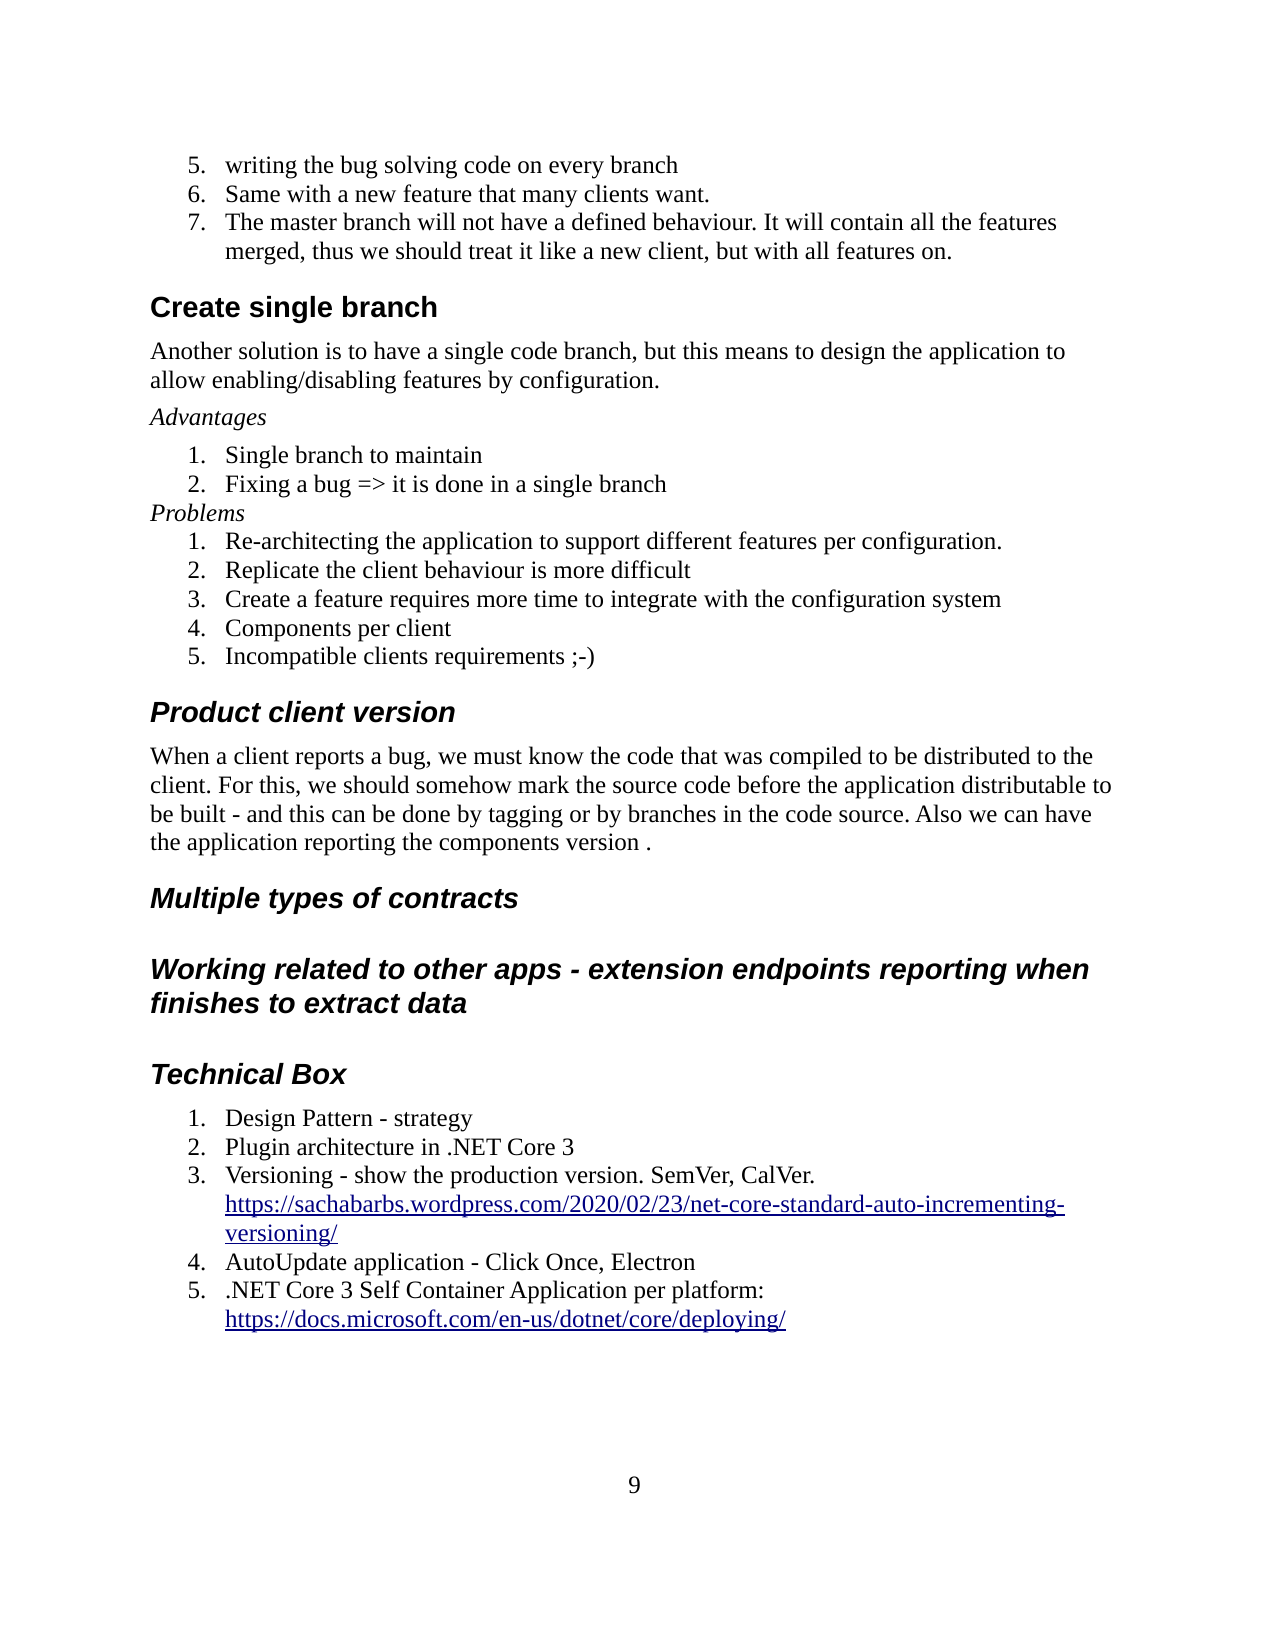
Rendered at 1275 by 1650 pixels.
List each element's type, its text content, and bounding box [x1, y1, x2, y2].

list Versioning - show the production version. SemVer, CalVer. https://sachabarbs.wordpress.com/2020/02/23/net-core-standard-auto-incrementing-versioning/ [187, 1160, 1125, 1247]
list Fixing a bug => it is done in a single branch [187, 469, 1125, 498]
text Problems [150, 498, 1125, 526]
list writing the bug solving code on every branch [187, 150, 1125, 179]
list Replicate the client behaviour is more difficult [187, 555, 1125, 584]
text When a client reports a bug, we must know the code that was compiled to be distributed to the client. For this, we should somehow mark the source code before the application distributable to be built - and this can be done by tagging or by branches in the code source. Also we can have the application reporting the components version . [150, 741, 1125, 856]
list AutoUpdate application - Click Once, Electron [187, 1247, 1125, 1275]
list .NET Core 3 Self Container Application per platform: https://docs.microsoft.com/en-us/dotnet/core/deploying/ [187, 1275, 1125, 1333]
list Create a feature requires more time to integrate with the configuration system [187, 584, 1125, 613]
list Components per client [187, 613, 1125, 641]
subtitle Working related to other apps - extension endpoints reporting when finishes to extract data [150, 952, 1125, 1019]
subtitle Multiple types of contracts [150, 881, 1125, 915]
list Single branch to maintain [187, 440, 1125, 469]
subtitle Create single branch [150, 290, 1125, 323]
list Re-architecting the application to support different features per configuration. [187, 526, 1125, 555]
subtitle Technical Box [150, 1057, 1125, 1090]
text Another solution is to have a single code branch, but this means to design the application to allow enabling/disabling features by configuration. [150, 336, 1125, 393]
list Incompatible clients requirements ;-) [187, 641, 1125, 670]
text Advantages [150, 402, 1125, 431]
list Design Pattern - strategy [187, 1103, 1125, 1132]
list Plugin architecture in .NET Core 3 [187, 1132, 1125, 1160]
list The master branch will not have a defined behaviour. It will contain all the features merged, thus we should treat it like a new client, but with all features on. [187, 207, 1125, 265]
list Same with a new feature that many clients want. [187, 179, 1125, 207]
subtitle Product client version [150, 695, 1125, 729]
